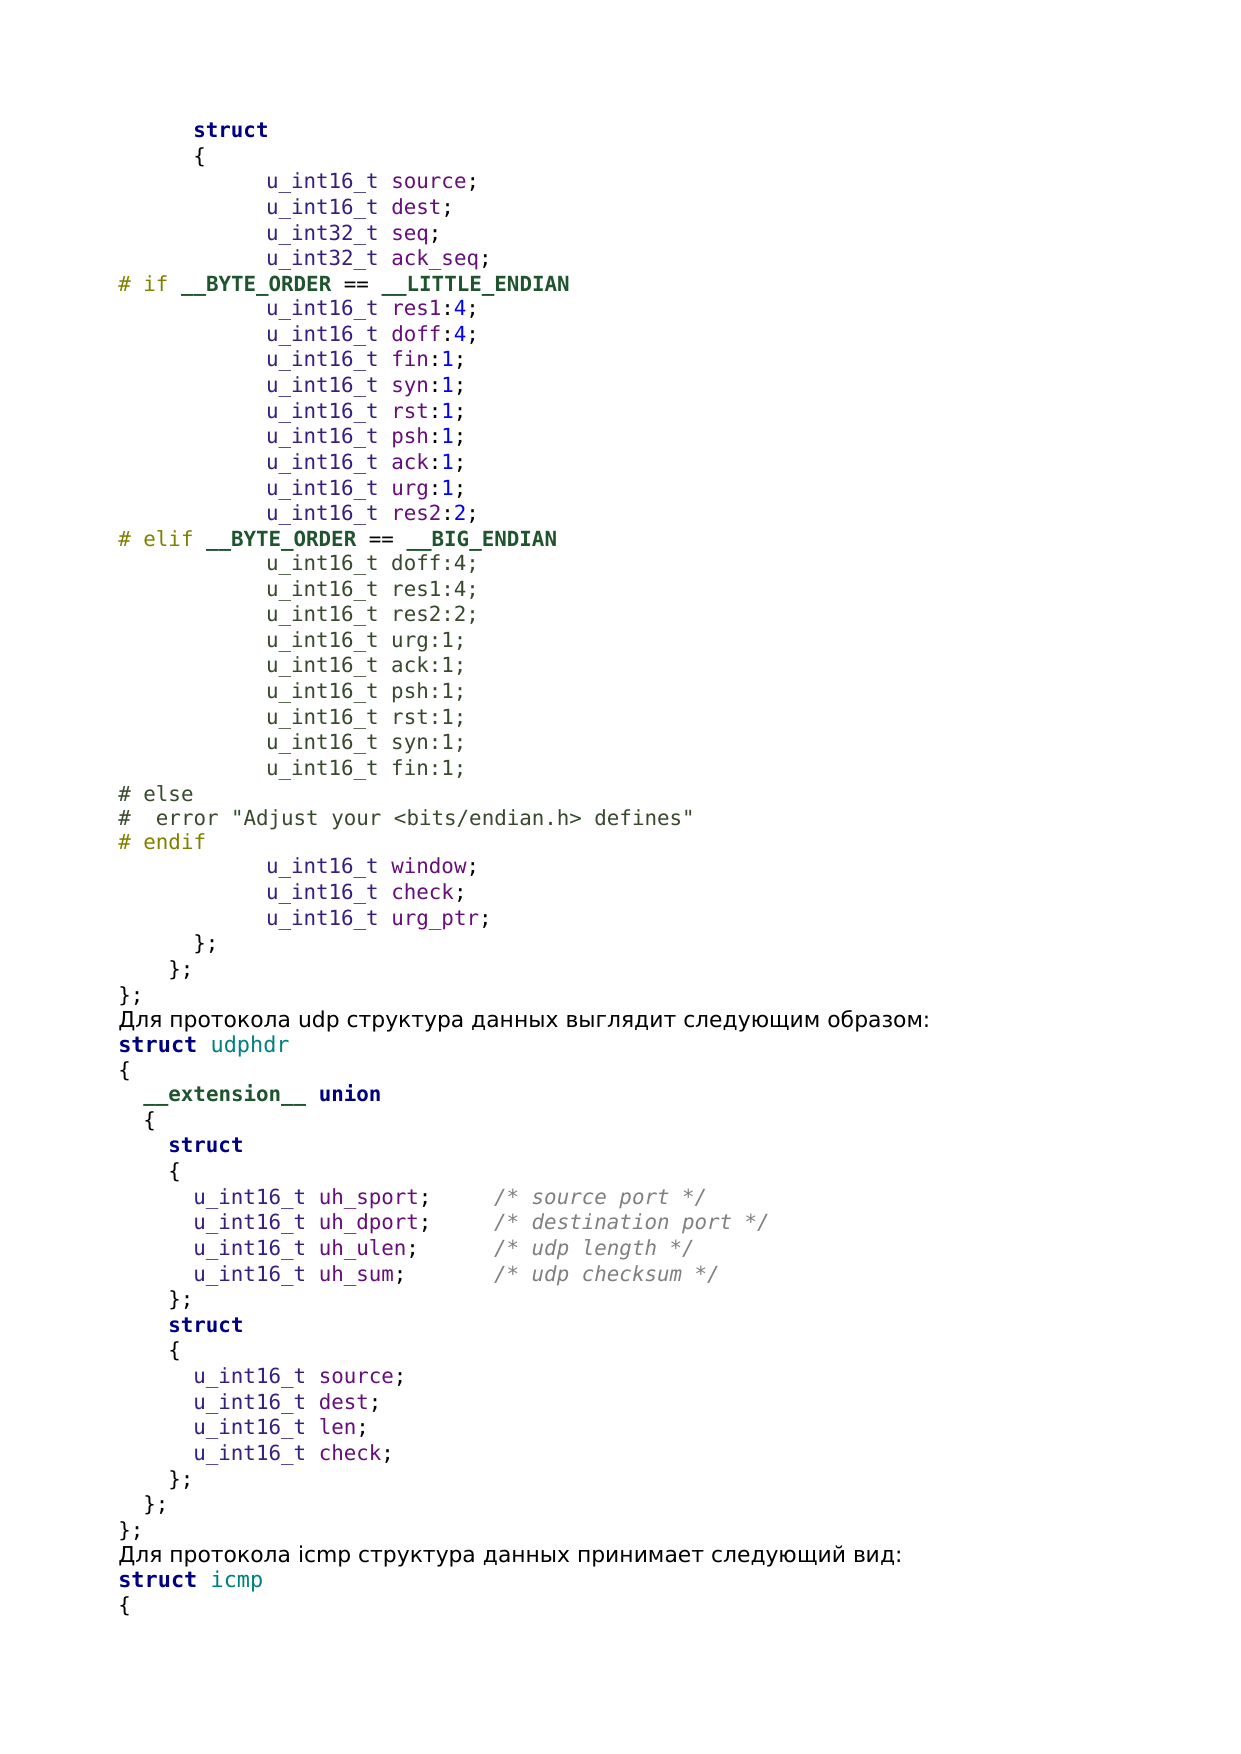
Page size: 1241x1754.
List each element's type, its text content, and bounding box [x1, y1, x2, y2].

text u_int16_t urg:1; [118, 476, 1182, 501]
text { [118, 144, 1182, 169]
text # elif __BYTE_ORDER == __BIG_ENDIAN [118, 527, 1182, 551]
text u_int16_t dest; [118, 1390, 1182, 1415]
text u_int16_t fin:1; [118, 756, 1182, 782]
text }; [118, 931, 1182, 957]
text # else [118, 782, 1182, 806]
text u_int16_t syn:1; [118, 730, 1182, 756]
text u_int16_t uh_dport; /* destination port */ [118, 1210, 1182, 1236]
text u_int16_t syn:1; [118, 373, 1182, 399]
text { [118, 1593, 1182, 1617]
text { [118, 1058, 1182, 1082]
text u_int16_t dest; [118, 195, 1182, 221]
text # endif [118, 830, 1182, 854]
text u_int16_t urg:1; [118, 628, 1182, 653]
text u_int16_t uh_ulen; /* udp length */ [118, 1236, 1182, 1262]
text }; [118, 1492, 1182, 1518]
text u_int16_t uh_sport; /* source port */ [118, 1185, 1182, 1210]
text u_int16_t rst:1; [118, 399, 1182, 424]
text Для протокола icmp структура данных принимает следующий вид: [118, 1542, 1182, 1568]
text struct icmp [118, 1568, 1182, 1593]
text }; [118, 1518, 1182, 1542]
text u_int16_t res2:2; [118, 501, 1182, 527]
text # error "Adjust your <bits/endian.h> defines" [118, 806, 1182, 830]
text u_int16_t ack:1; [118, 653, 1182, 679]
text u_int16_t psh:1; [118, 424, 1182, 450]
text u_int32_t ack_seq; [118, 246, 1182, 272]
text struct [118, 1133, 1182, 1159]
text u_int32_t seq; [118, 221, 1182, 246]
text { [118, 1159, 1182, 1185]
text Для протокола udp структура данных выглядит следующим образом: [118, 1007, 1182, 1032]
text u_int16_t ack:1; [118, 450, 1182, 476]
text u_int16_t doff:4; [118, 322, 1182, 347]
text u_int16_t psh:1; [118, 679, 1182, 705]
text struct [118, 118, 1182, 144]
text u_int16_t rst:1; [118, 705, 1182, 730]
text u_int16_t fin:1; [118, 347, 1182, 373]
text { [118, 1108, 1182, 1133]
text u_int16_t doff:4; [118, 551, 1182, 577]
text u_int16_t len; [118, 1415, 1182, 1441]
text }; [118, 957, 1182, 983]
text struct [118, 1313, 1182, 1338]
text # if __BYTE_ORDER == __LITTLE_ENDIAN [118, 272, 1182, 296]
text }; [118, 983, 1182, 1007]
text __extension__ union [118, 1082, 1182, 1108]
text u_int16_t check; [118, 1441, 1182, 1467]
text u_int16_t check; [118, 880, 1182, 906]
text u_int16_t source; [118, 1364, 1182, 1390]
text struct udphdr [118, 1032, 1182, 1058]
text u_int16_t window; [118, 854, 1182, 880]
text u_int16_t urg_ptr; [118, 906, 1182, 931]
text { [118, 1338, 1182, 1364]
text u_int16_t res2:2; [118, 602, 1182, 628]
text u_int16_t res1:4; [118, 296, 1182, 322]
text u_int16_t res1:4; [118, 577, 1182, 602]
text }; [118, 1467, 1182, 1492]
text u_int16_t uh_sum; /* udp checksum */ [118, 1262, 1182, 1287]
text }; [118, 1287, 1182, 1313]
text u_int16_t source; [118, 169, 1182, 195]
